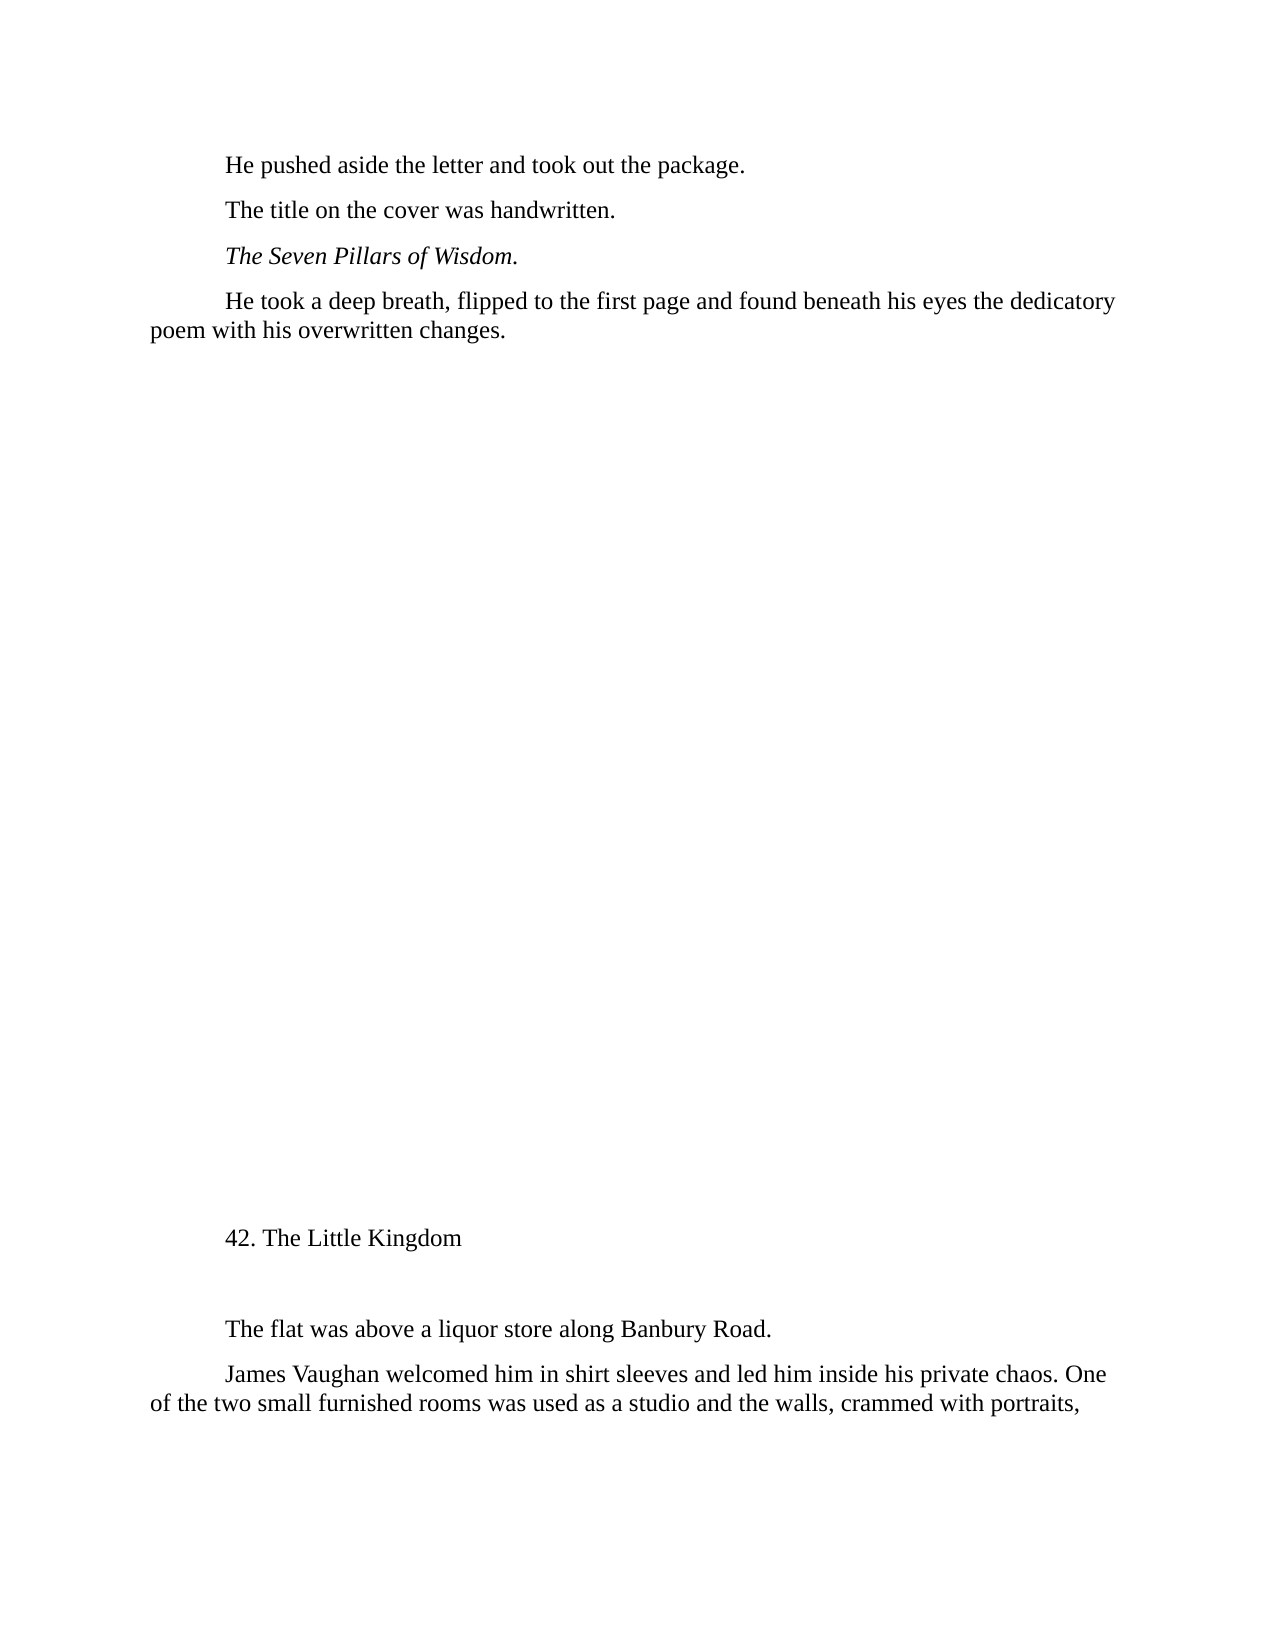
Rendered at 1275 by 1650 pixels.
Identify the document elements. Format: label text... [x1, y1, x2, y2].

text The title on the cover was handwritten. [150, 195, 1125, 224]
text He took a deep breath, flipped to the first page and found beneath his eyes the dedicatory poem with his overwritten changes. [150, 286, 1125, 344]
text James Vaughan welcomed him in shirt sleeves and led him inside his private chaos. One of the two small furnished rooms was used as a studio and the walls, crammed with portraits, [150, 1359, 1125, 1417]
text The Seven Pillars of Wisdom. [150, 241, 1125, 269]
text He pushed aside the letter and took out the package. [150, 150, 1125, 179]
text The flat was above a liquor store along Banbury Road. [150, 1314, 1125, 1343]
text 42. The Little Kingdom [150, 1223, 1125, 1252]
